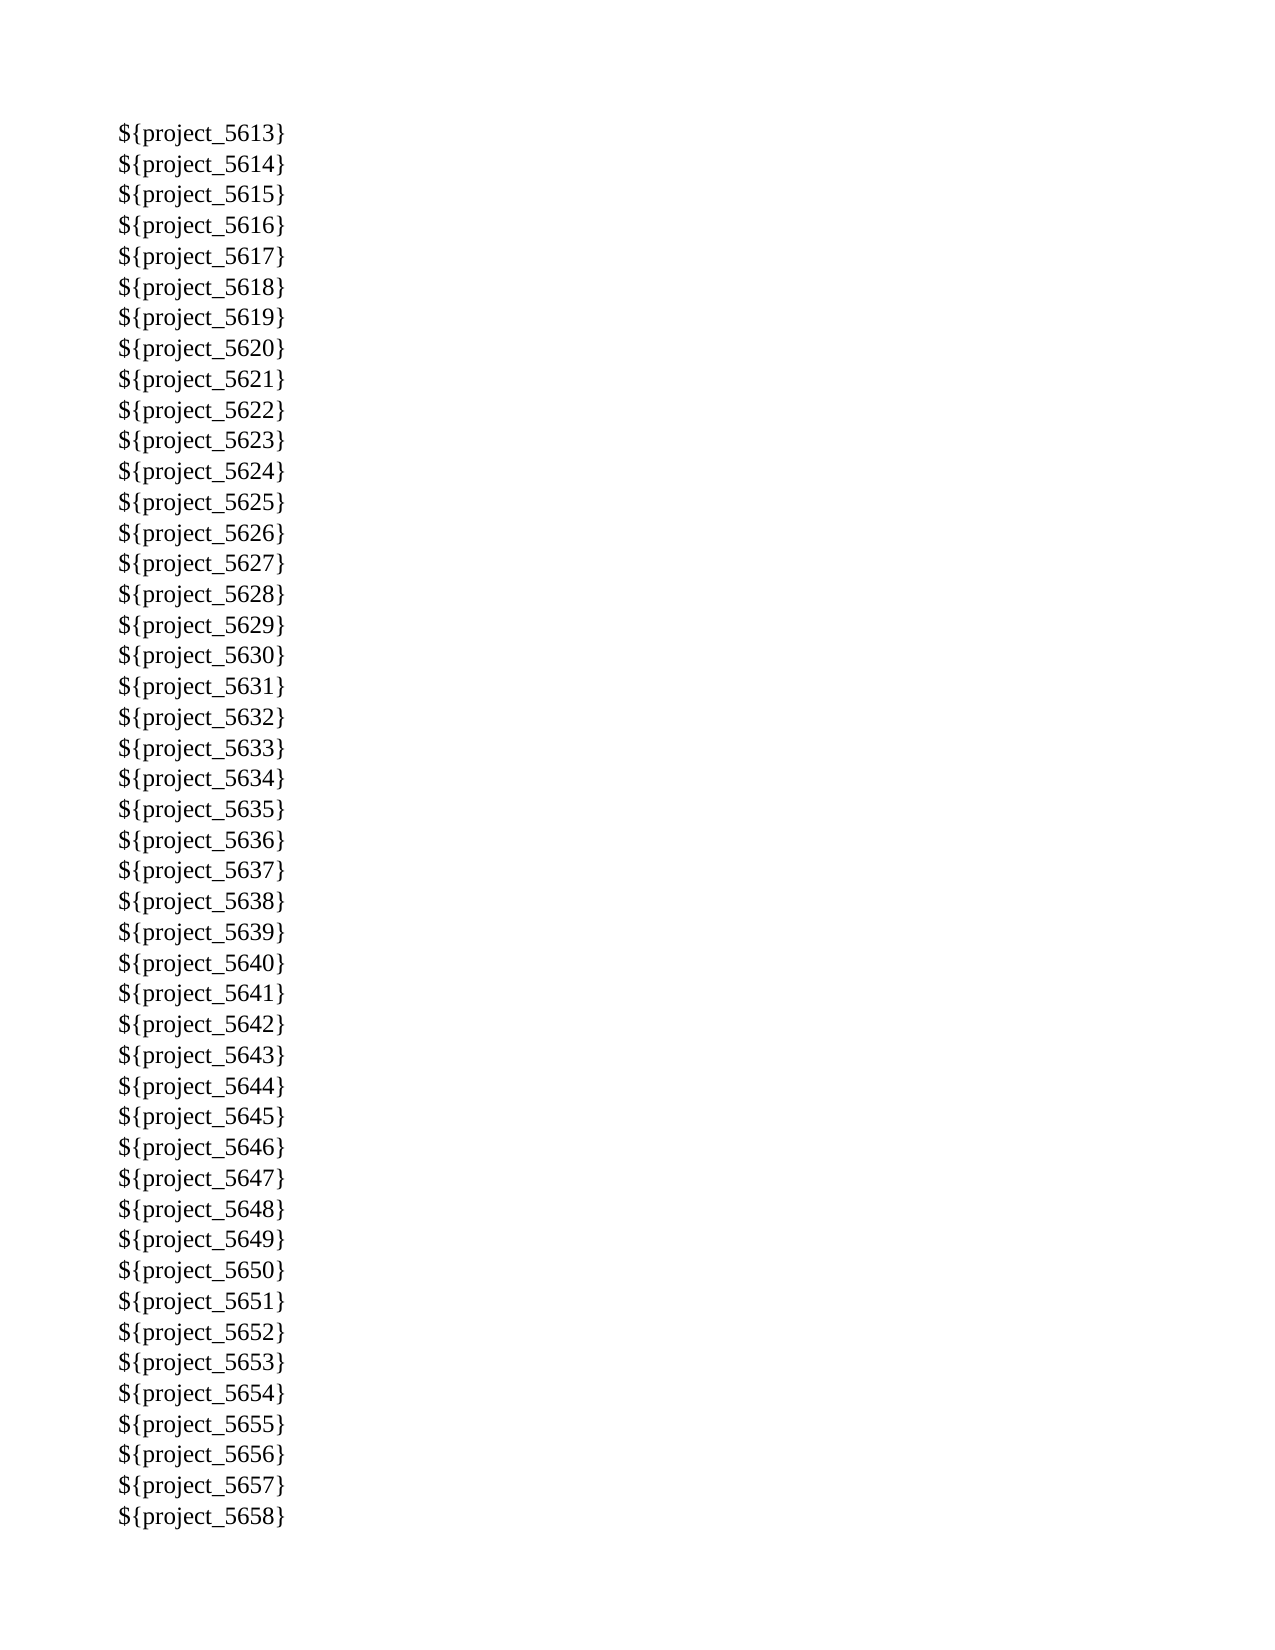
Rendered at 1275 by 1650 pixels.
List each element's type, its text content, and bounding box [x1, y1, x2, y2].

text ${project_5625} [118, 487, 1157, 516]
text ${project_5618} [118, 272, 1157, 301]
text ${project_5638} [118, 886, 1157, 915]
text ${project_5629} [118, 610, 1157, 638]
text ${project_5614} [118, 149, 1157, 178]
text ${project_5650} [118, 1255, 1157, 1284]
text ${project_5627} [118, 548, 1157, 577]
text ${project_5648} [118, 1194, 1157, 1222]
text ${project_5631} [118, 671, 1157, 700]
text ${project_5619} [118, 302, 1157, 331]
text ${project_5657} [118, 1470, 1157, 1499]
text ${project_5616} [118, 210, 1157, 239]
text ${project_5637} [118, 856, 1157, 884]
text ${project_5630} [118, 641, 1157, 669]
text ${project_5620} [118, 333, 1157, 362]
text ${project_5626} [118, 518, 1157, 546]
text ${project_5621} [118, 364, 1157, 393]
text ${project_5623} [118, 425, 1157, 454]
text ${project_5615} [118, 179, 1157, 208]
text ${project_5658} [118, 1501, 1157, 1530]
text ${project_5653} [118, 1347, 1157, 1376]
text ${project_5624} [118, 456, 1157, 485]
text ${project_5654} [118, 1378, 1157, 1407]
text ${project_5636} [118, 825, 1157, 854]
text ${project_5613} [118, 118, 1157, 147]
text ${project_5656} [118, 1439, 1157, 1468]
text ${project_5649} [118, 1224, 1157, 1253]
text ${project_5632} [118, 702, 1157, 731]
text ${project_5641} [118, 978, 1157, 1007]
text ${project_5639} [118, 917, 1157, 946]
text ${project_5643} [118, 1040, 1157, 1069]
text ${project_5646} [118, 1132, 1157, 1161]
text ${project_5644} [118, 1071, 1157, 1099]
text ${project_5628} [118, 579, 1157, 608]
text ${project_5622} [118, 395, 1157, 423]
text ${project_5652} [118, 1317, 1157, 1345]
text ${project_5651} [118, 1286, 1157, 1314]
text ${project_5655} [118, 1409, 1157, 1437]
text ${project_5633} [118, 733, 1157, 761]
text ${project_5634} [118, 763, 1157, 792]
text ${project_5645} [118, 1101, 1157, 1130]
text ${project_5640} [118, 948, 1157, 977]
text ${project_5642} [118, 1009, 1157, 1038]
text ${project_5617} [118, 241, 1157, 270]
text ${project_5647} [118, 1163, 1157, 1192]
text ${project_5635} [118, 794, 1157, 823]
